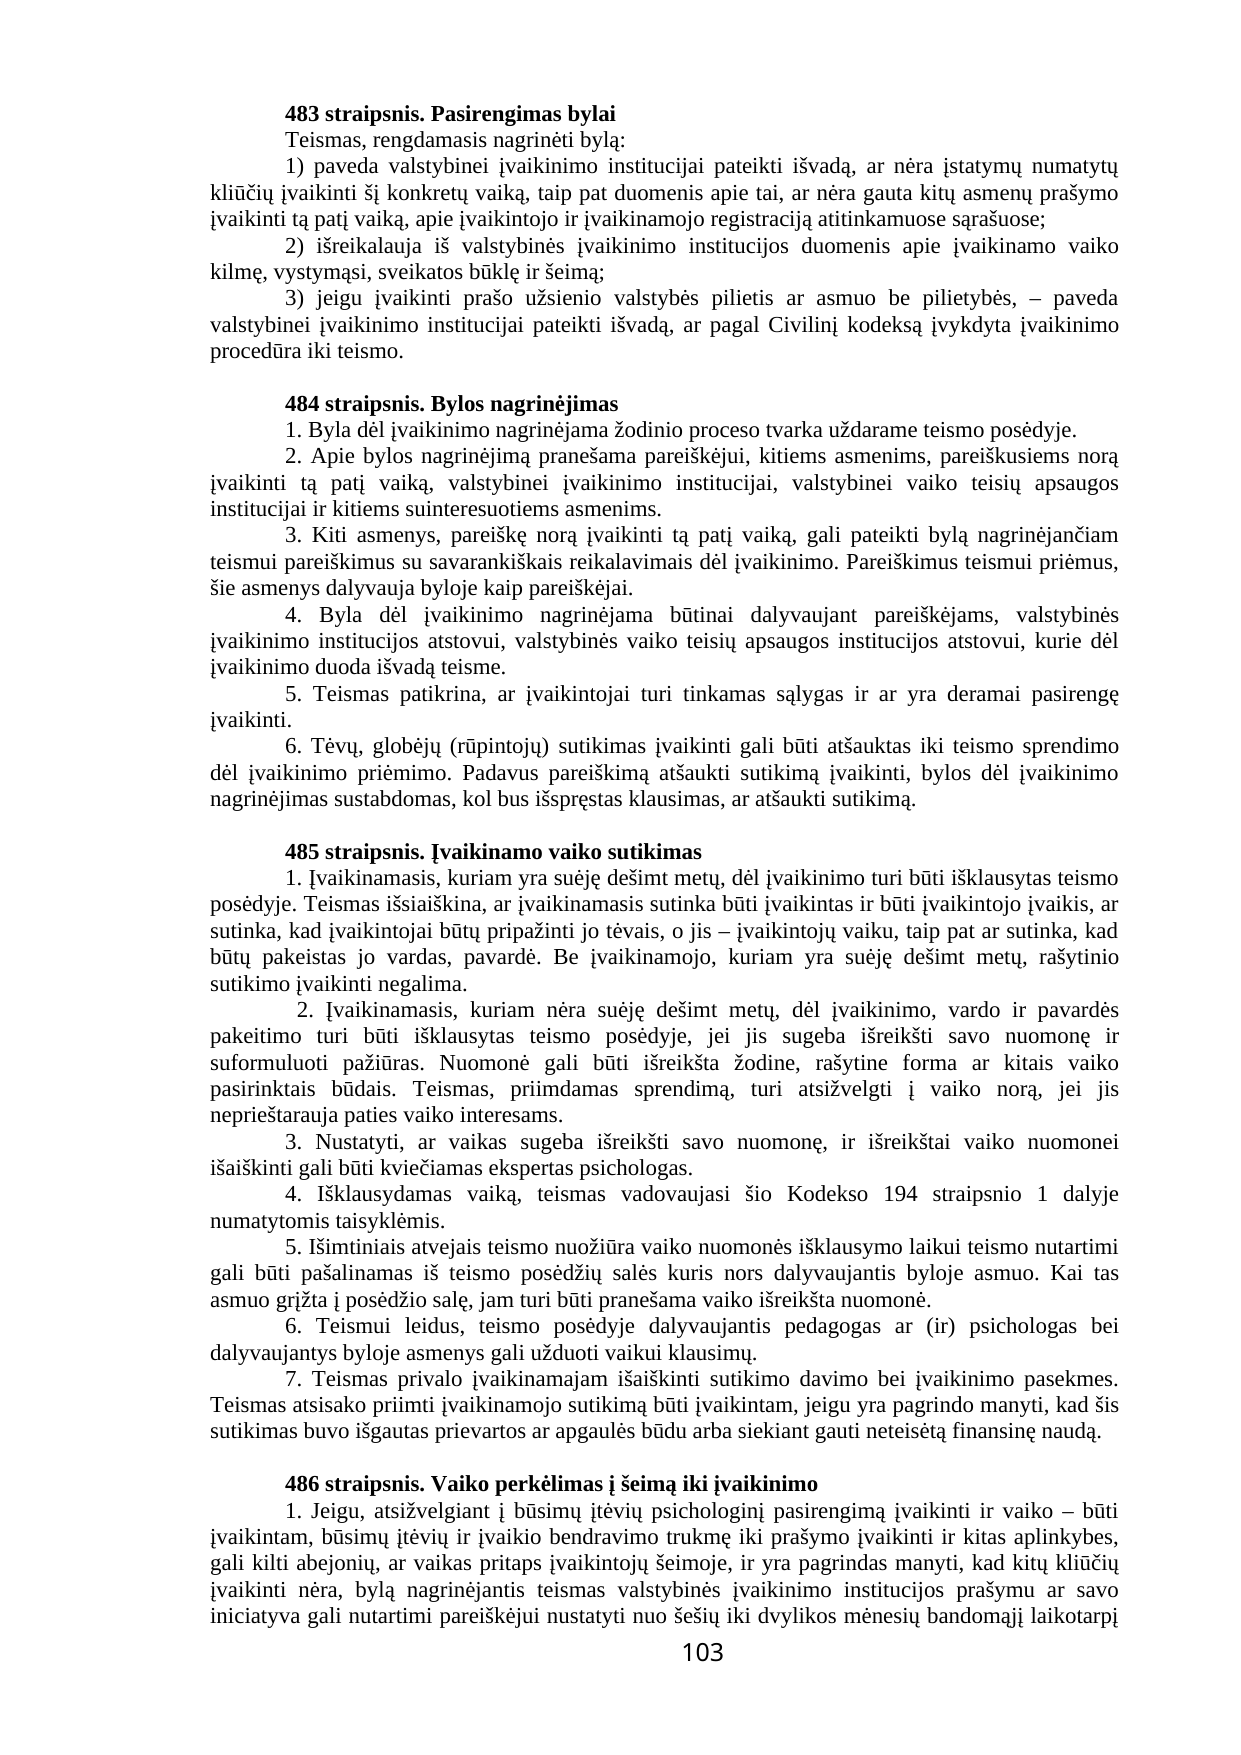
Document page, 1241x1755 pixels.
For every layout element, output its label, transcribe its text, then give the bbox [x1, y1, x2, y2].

text 3. Kiti asmenys, pareiškę norą įvaikinti tą patį vaiką, gali pateikti bylą nagrinėjančiam teismui pareiškimus su savarankiškais reikalavimais dėl įvaikinimo. Pareiškimus teismui priėmus, šie asmenys dalyvauja byloje kaip pareiškėjai. [210, 522, 1120, 601]
text Teismas, rengdamasis nagrinėti bylą: [210, 126, 1120, 153]
text 1) paveda valstybinei įvaikinimo institucijai pateikti išvadą, ar nėra įstatymų numatytų kliūčių įvaikinti šį konkretų vaiką, taip pat duomenis apie tai, ar nėra gauta kitų asmenų prašymo įvaikinti tą patį vaiką, apie įvaikintojo ir įvaikinamojo registraciją atitinkamuose sąrašuose; [210, 153, 1120, 232]
text 4. Byla dėl įvaikinimo nagrinėjama būtinai dalyvaujant pareiškėjams, valstybinės įvaikinimo institucijos atstovui, valstybinės vaiko teisių apsaugos institucijos atstovui, kurie dėl įvaikinimo duoda išvadą teisme. [210, 601, 1120, 680]
text 486 straipsnis. Vaiko perkėlimas į šeimą iki įvaikinimo [210, 1470, 1120, 1497]
text 2. Apie bylos nagrinėjimą pranešama pareiškėjui, kitiems asmenims, pareiškusiems norą įvaikinti tą patį vaiką, valstybinei įvaikinimo institucijai, valstybinei vaiko teisių apsaugos institucijai ir kitiems suinteresuotiems asmenims. [210, 442, 1120, 522]
text 3. Nustatyti, ar vaikas sugeba išreikšti savo nuomonę, ir išreikštai vaiko nuomonei išaiškinti gali būti kviečiamas ekspertas psichologas. [210, 1128, 1120, 1180]
text 3) jeigu įvaikinti prašo užsienio valstybės pilietis ar asmuo be pilietybės, – paveda valstybinei įvaikinimo institucijai pateikti išvadą, ar pagal Civilinį kodeksą įvykdyta įvaikinimo procedūra iki teismo. [210, 284, 1120, 363]
text 1. Įvaikinamasis, kuriam yra suėję dešimt metų, dėl įvaikinimo turi būti išklausytas teismo posėdyje. Teismas išsiaiškina, ar įvaikinamasis sutinka būti įvaikintas ir būti įvaikintojo įvaikis, ar sutinka, kad įvaikintojai būtų pripažinti jo tėvais, o jis – įvaikintojų vaiku, taip pat ar sutinka, kad būtų pakeistas jo vardas, pavardė. Be įvaikinamojo, kuriam yra suėję dešimt metų, rašytinio sutikimo įvaikinti negalima. [210, 864, 1120, 996]
text 485 straipsnis. Įvaikinamo vaiko sutikimas [210, 838, 1120, 864]
text 2) išreikalauja iš valstybinės įvaikinimo institucijos duomenis apie įvaikinamo vaiko kilmę, vystymąsi, sveikatos būklę ir šeimą; [210, 232, 1120, 284]
text 5. Išimtiniais atvejais teismo nuožiūra vaiko nuomonės išklausymo laikui teismo nutartimi gali būti pašalinamas iš teismo posėdžių salės kuris nors dalyvaujantis byloje asmuo. Kai tas asmuo grįžta į posėdžio salę, jam turi būti pranešama vaiko išreikšta nuomonė. [210, 1233, 1120, 1312]
text 6. Tėvų, globėjų (rūpintojų) sutikimas įvaikinti gali būti atšauktas iki teismo sprendimo dėl įvaikinimo priėmimo. Padavus pareiškimą atšaukti sutikimą įvaikinti, bylos dėl įvaikinimo nagrinėjimas sustabdomas, kol bus išspręstas klausimas, ar atšaukti sutikimą. [210, 732, 1120, 811]
text 5. Teismas patikrina, ar įvaikintojai turi tinkamas sąlygas ir ar yra deramai pasirengę įvaikinti. [210, 680, 1120, 732]
text 7. Teismas privalo įvaikinamajam išaiškinti sutikimo davimo bei įvaikinimo pasekmes. Teismas atsisako priimti įvaikinamojo sutikimą būti įvaikintam, jeigu yra pagrindo manyti, kad šis sutikimas buvo išgautas prievartos ar apgaulės būdu arba siekiant gauti neteisėtą finansinę naudą. [210, 1365, 1120, 1444]
text 483 straipsnis. Pasirengimas bylai [210, 100, 1120, 126]
text 4. Išklausydamas vaiką, teismas vadovaujasi šio Kodekso 194 straipsnio 1 dalyje numatytomis taisyklėmis. [210, 1180, 1120, 1233]
text 6. Teismui leidus, teismo posėdyje dalyvaujantis pedagogas ar (ir) psichologas bei dalyvaujantys byloje asmenys gali užduoti vaikui klausimų. [210, 1312, 1120, 1365]
text 2. Įvaikinamasis, kuriam nėra suėję dešimt metų, dėl įvaikinimo, vardo ir pavardės pakeitimo turi būti išklausytas teismo posėdyje, jei jis sugeba išreikšti savo nuomonę ir suformuluoti pažiūras. Nuomonė gali būti išreikšta žodine, rašytine forma ar kitais vaiko pasirinktais būdais. Teismas, priimdamas sprendimą, turi atsižvelgti į vaiko norą, jei jis neprieštarauja paties vaiko interesams. [210, 996, 1120, 1128]
text 1. Byla dėl įvaikinimo nagrinėjama žodinio proceso tvarka uždarame teismo posėdyje. [210, 416, 1120, 442]
text 1. Jeigu, atsižvelgiant į būsimų įtėvių psichologinį pasirengimą įvaikinti ir vaiko – būti įvaikintam, būsimų įtėvių ir įvaikio bendravimo trukmę iki prašymo įvaikinti ir kitas aplinkybes, gali kilti abejonių, ar vaikas pritaps įvaikintojų šeimoje, ir yra pagrindas manyti, kad kitų kliūčių įvaikinti nėra, bylą nagrinėjantis teismas valstybinės įvaikinimo institucijos prašymu ar savo iniciatyva gali nutartimi pareiškėjui nustatyti nuo šešių iki dvylikos mėnesių bandomąjį laikotarpį [210, 1497, 1120, 1628]
text 484 straipsnis. Bylos nagrinėjimas [210, 390, 1120, 416]
